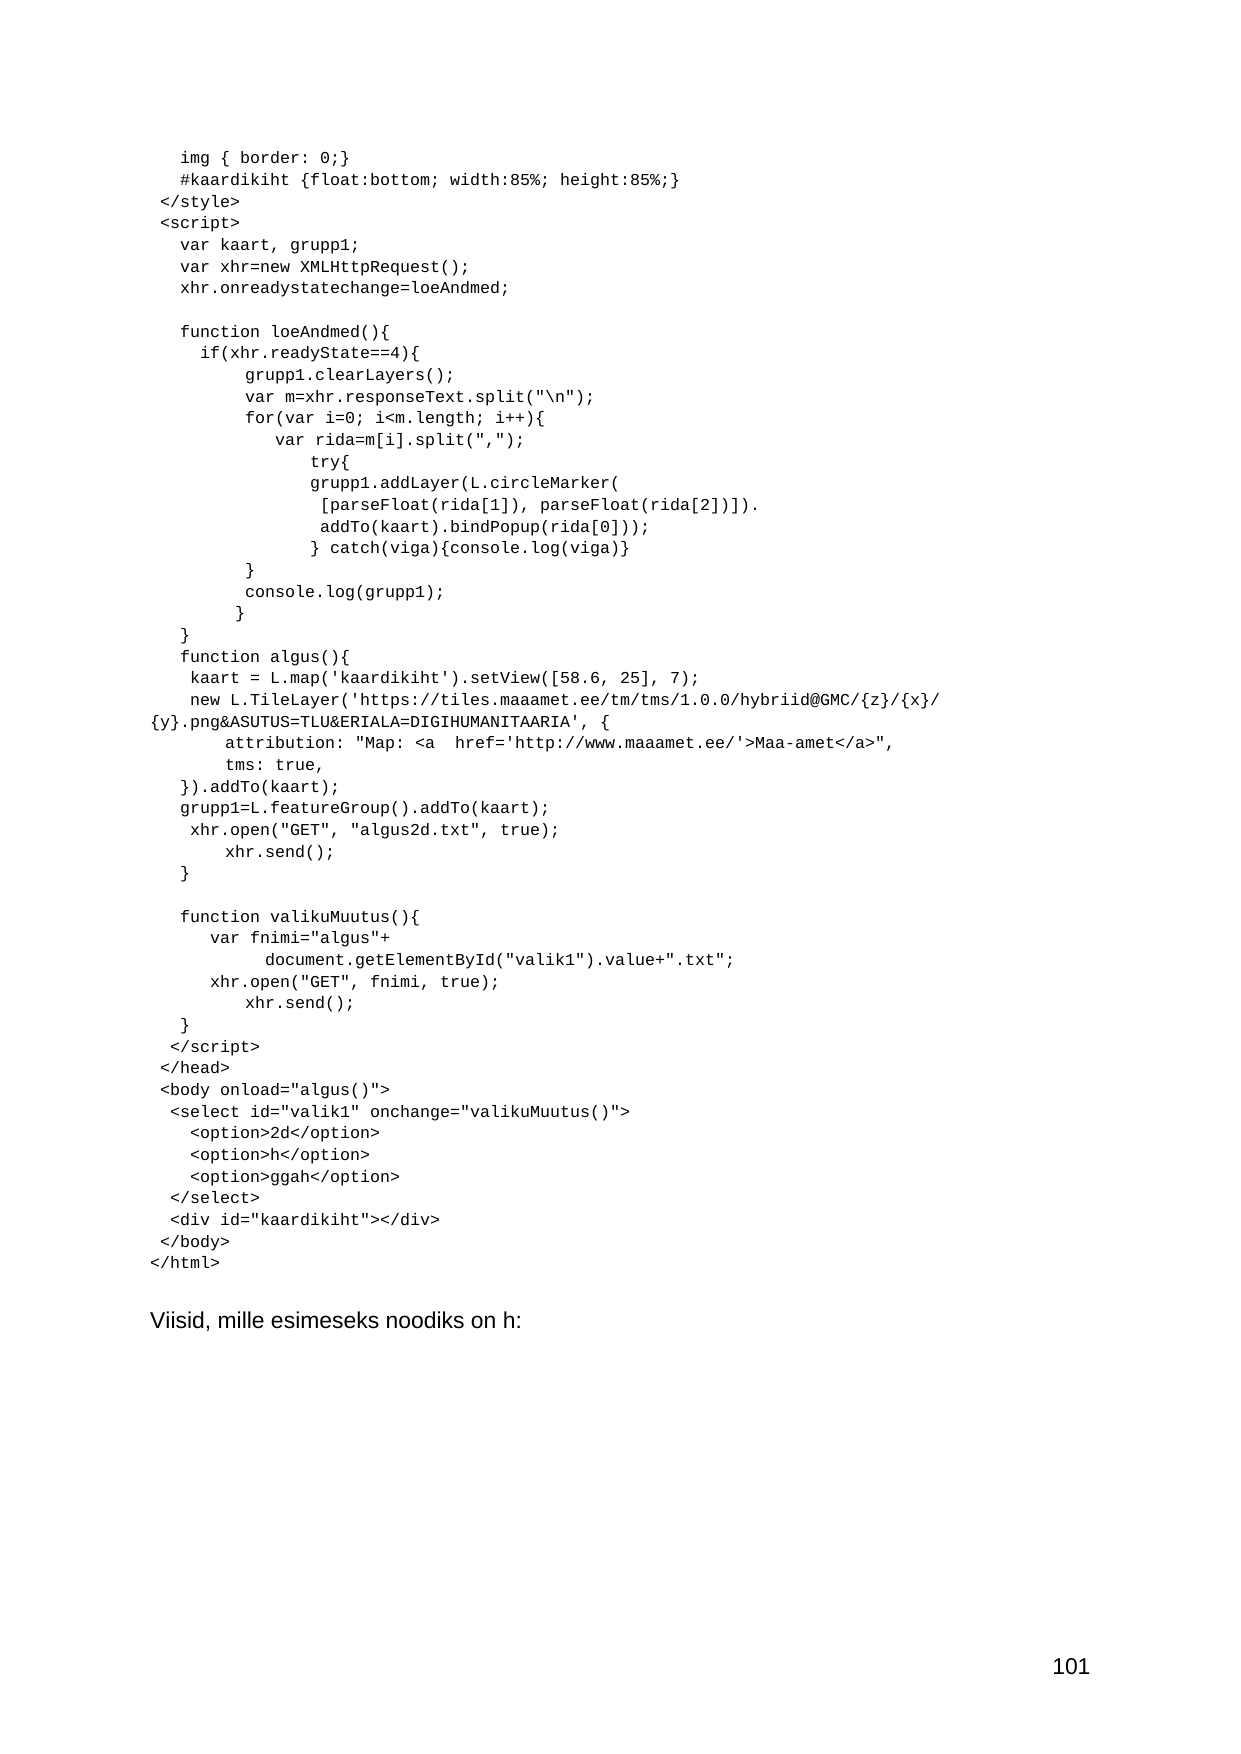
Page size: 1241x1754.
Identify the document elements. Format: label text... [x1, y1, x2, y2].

text <select id="valik1" onchange="valikuMuutus()"> [150, 1103, 1090, 1122]
text img { border: 0;} [150, 150, 1090, 169]
text <div id="kaardikiht"></div> [150, 1212, 1090, 1231]
text if(xhr.readyState==4){ [150, 345, 1090, 364]
text </select> [150, 1190, 1090, 1209]
text <body onload="algus()"> [150, 1082, 1090, 1101]
text #kaardikiht {float:bottom; width:85%; height:85%;} [150, 172, 1090, 191]
text } [150, 605, 1090, 624]
text </body> [150, 1233, 1090, 1252]
text for(var i=0; i<m.length; i++){ [150, 410, 1090, 429]
text var fnimi="algus"+ [150, 930, 1090, 949]
text }).addTo(kaart); [150, 778, 1090, 797]
text attribution: "Map: <a href='http://www.maaamet.ee/'>Maa-amet</a>", [150, 735, 1090, 754]
text grupp1.addLayer(L.circleMarker( [150, 475, 1090, 494]
text var rida=m[i].split(","); [150, 432, 1090, 451]
text <script> [150, 215, 1090, 234]
text tms: true, [150, 757, 1090, 776]
text grupp1=L.featureGroup().addTo(kaart); [150, 800, 1090, 819]
text kaart = L.map('kaardikiht').setView([58.6, 25], 7); [150, 670, 1090, 689]
text } [150, 627, 1090, 646]
text </head> [150, 1060, 1090, 1079]
text console.log(grupp1); [150, 583, 1090, 602]
text </style> [150, 193, 1090, 212]
text } [150, 865, 1090, 884]
text function loeAndmed(){ [150, 323, 1090, 342]
text xhr.open("GET", "algus2d.txt", true); [150, 822, 1090, 841]
text } catch(viga){console.log(viga)} [150, 540, 1090, 559]
text var xhr=new XMLHttpRequest(); [150, 258, 1090, 277]
text try{ [150, 453, 1090, 472]
text <option>h</option> [150, 1147, 1090, 1166]
text xhr.open("GET", fnimi, true); [150, 973, 1090, 992]
text addTo(kaart).bindPopup(rida[0])); [150, 518, 1090, 537]
text Viisid, mille esimeseks noodiks on h: [150, 1307, 1090, 1333]
text var kaart, grupp1; [150, 237, 1090, 256]
text } [150, 1017, 1090, 1036]
text function valikuMuutus(){ [150, 908, 1090, 927]
text <option>2d</option> [150, 1125, 1090, 1144]
text </script> [150, 1038, 1090, 1057]
text [parseFloat(rida[1]), parseFloat(rida[2])]). [150, 497, 1090, 516]
text grupp1.clearLayers(); [150, 367, 1090, 386]
text } [150, 562, 1090, 581]
text document.getElementById("valik1").value+".txt"; [150, 952, 1090, 971]
text function algus(){ [150, 648, 1090, 667]
text xhr.send(); [150, 843, 1090, 862]
text xhr.send(); [150, 995, 1090, 1014]
text <option>ggah</option> [150, 1168, 1090, 1187]
text xhr.onreadystatechange=loeAndmed; [150, 280, 1090, 299]
text </html> [150, 1255, 1090, 1274]
text new L.TileLayer('https://tiles.maaamet.ee/tm/tms/1.0.0/hybriid@GMC/{z}/{x}/{y}.png&ASUTUS=TLU&ERIALA=DIGIHUMANITAARIA', { [150, 692, 1090, 732]
text var m=xhr.responseText.split("\n"); [150, 388, 1090, 407]
